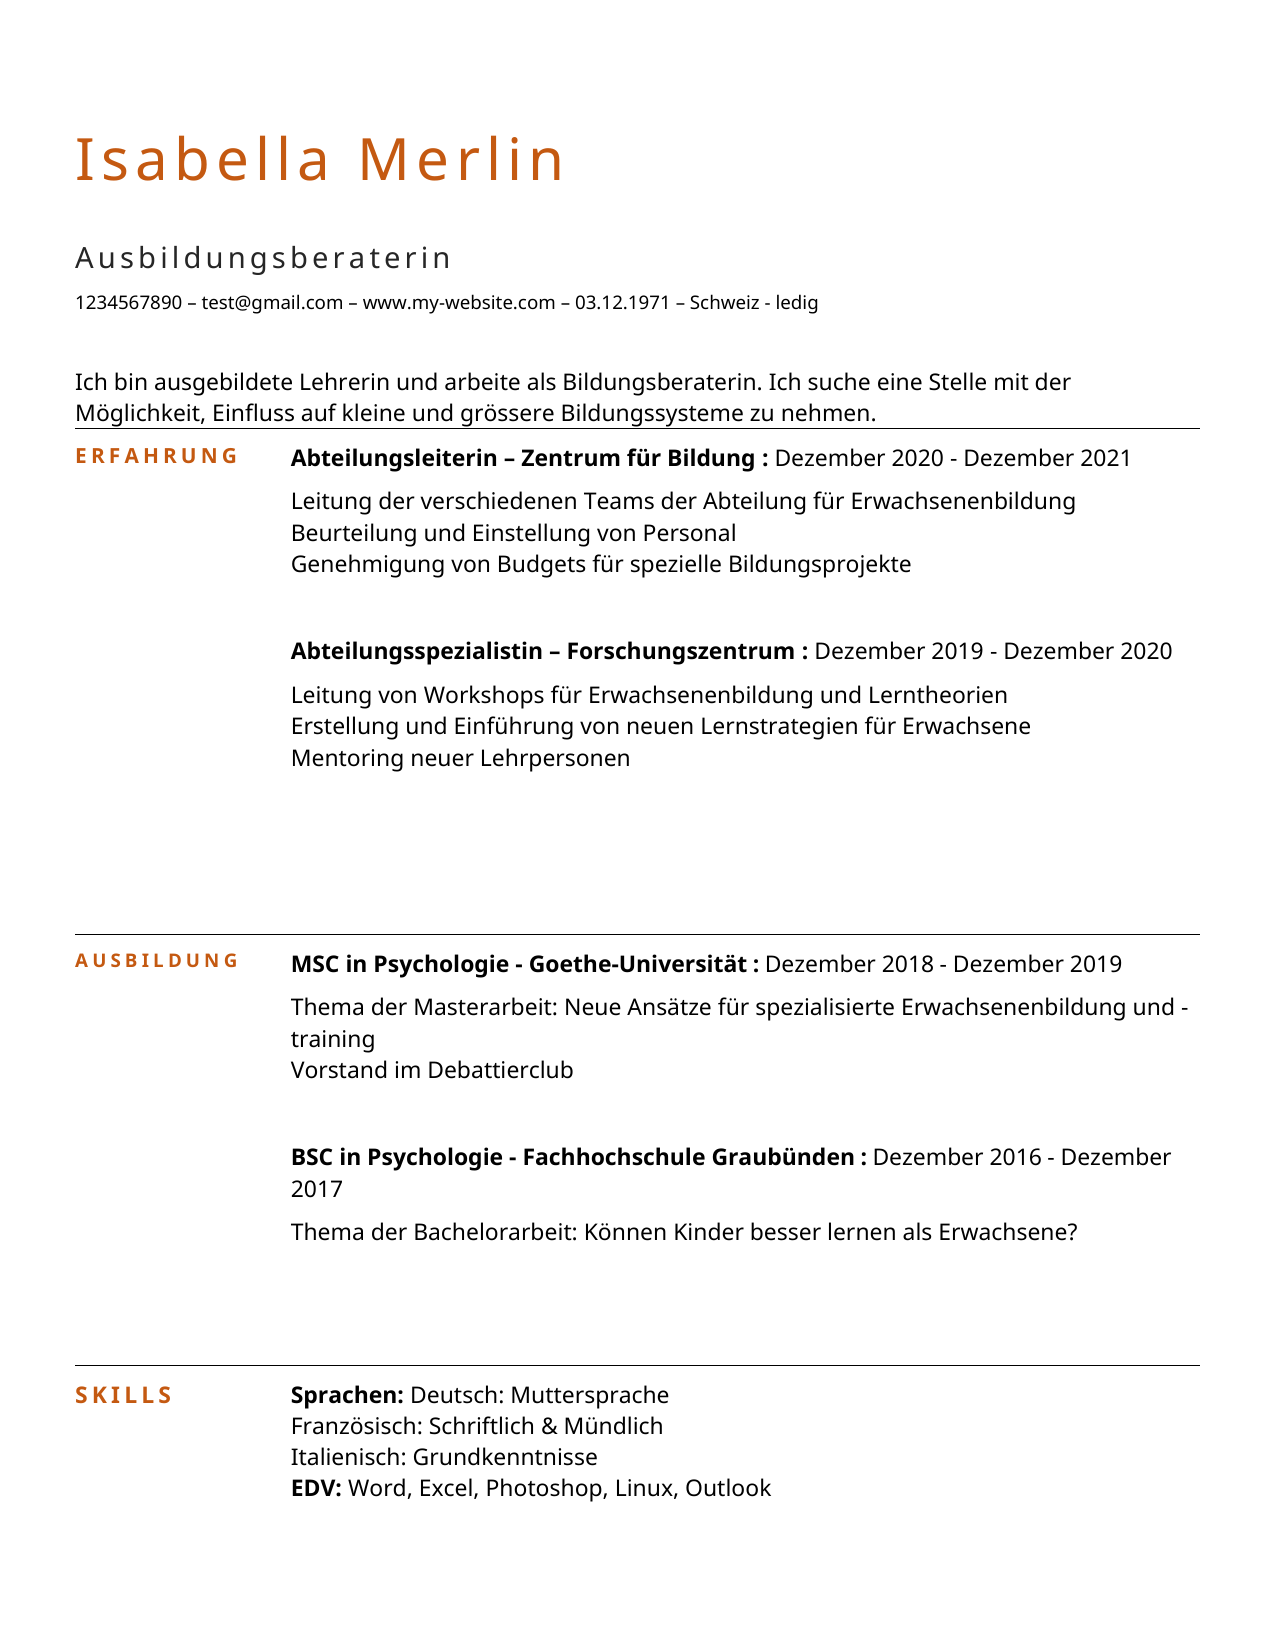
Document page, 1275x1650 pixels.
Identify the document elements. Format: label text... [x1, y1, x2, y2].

table_cell [75, 904, 262, 934]
table_cell [291, 1335, 1200, 1365]
table_cell Ausbildung [75, 935, 262, 1335]
table_cell Sprachen: Deutsch: Muttersprache Französisch: Schriftlich & Mündlich Italienisch: Grundkenntnisse EDV: Word, Excel, Photoshop, Linux, Outlook [291, 1366, 1200, 1532]
table_cell [263, 935, 291, 1335]
table_cell Erfahrung [75, 429, 262, 904]
table_cell [263, 1335, 291, 1365]
table_cell Abteilungsleiterin – Zentrum für Bildung : Dezember 2020 - Dezember 2021 Leitung der verschiedenen Teams der Abteilung für Erwachsenenbildung Beurteilung und Einstellung von Personal Genehmigung von Budgets für spezielle Bildungsprojekte Abteilungsspezialistin – Forschungszentrum : Dezember 2019 - Dezember 2020 Leitung von Workshops für Erwachsenenbildung und Lerntheorien Erstellung und Einführung von neuen Lernstrategien für Erwachsene Mentoring neuer Lehrpersonen [291, 429, 1200, 904]
table_cell [75, 1335, 262, 1365]
table_header Isabella Merlin Ausbildungsberaterin 1234567890 – test@gmail.com – www.my-website.com – 03.12.1971 – Schweiz - ledig Ich bin ausgebildete Lehrerin und arbeite als Bildungsberaterin. Ich suche eine Stelle mit der Möglichkeit, Einfluss auf kleine und grössere Bildungssysteme zu nehmen. [75, 118, 1200, 428]
table_cell [263, 429, 291, 904]
table_cell [263, 1366, 291, 1532]
table_cell Skills [75, 1366, 262, 1532]
table_cell [291, 904, 1200, 934]
table_cell MSC in Psychologie - Goethe-Universität : Dezember 2018 - Dezember 2019 Thema der Masterarbeit: Neue Ansätze für spezialisierte Erwachsenenbildung und -training Vorstand im Debattierclub BSC in Psychologie - Fachhochschule Graubünden : Dezember 2016 - Dezember 2017 Thema der Bachelorarbeit: Können Kinder besser lernen als Erwachsene? [291, 935, 1200, 1335]
table_cell [263, 904, 291, 934]
